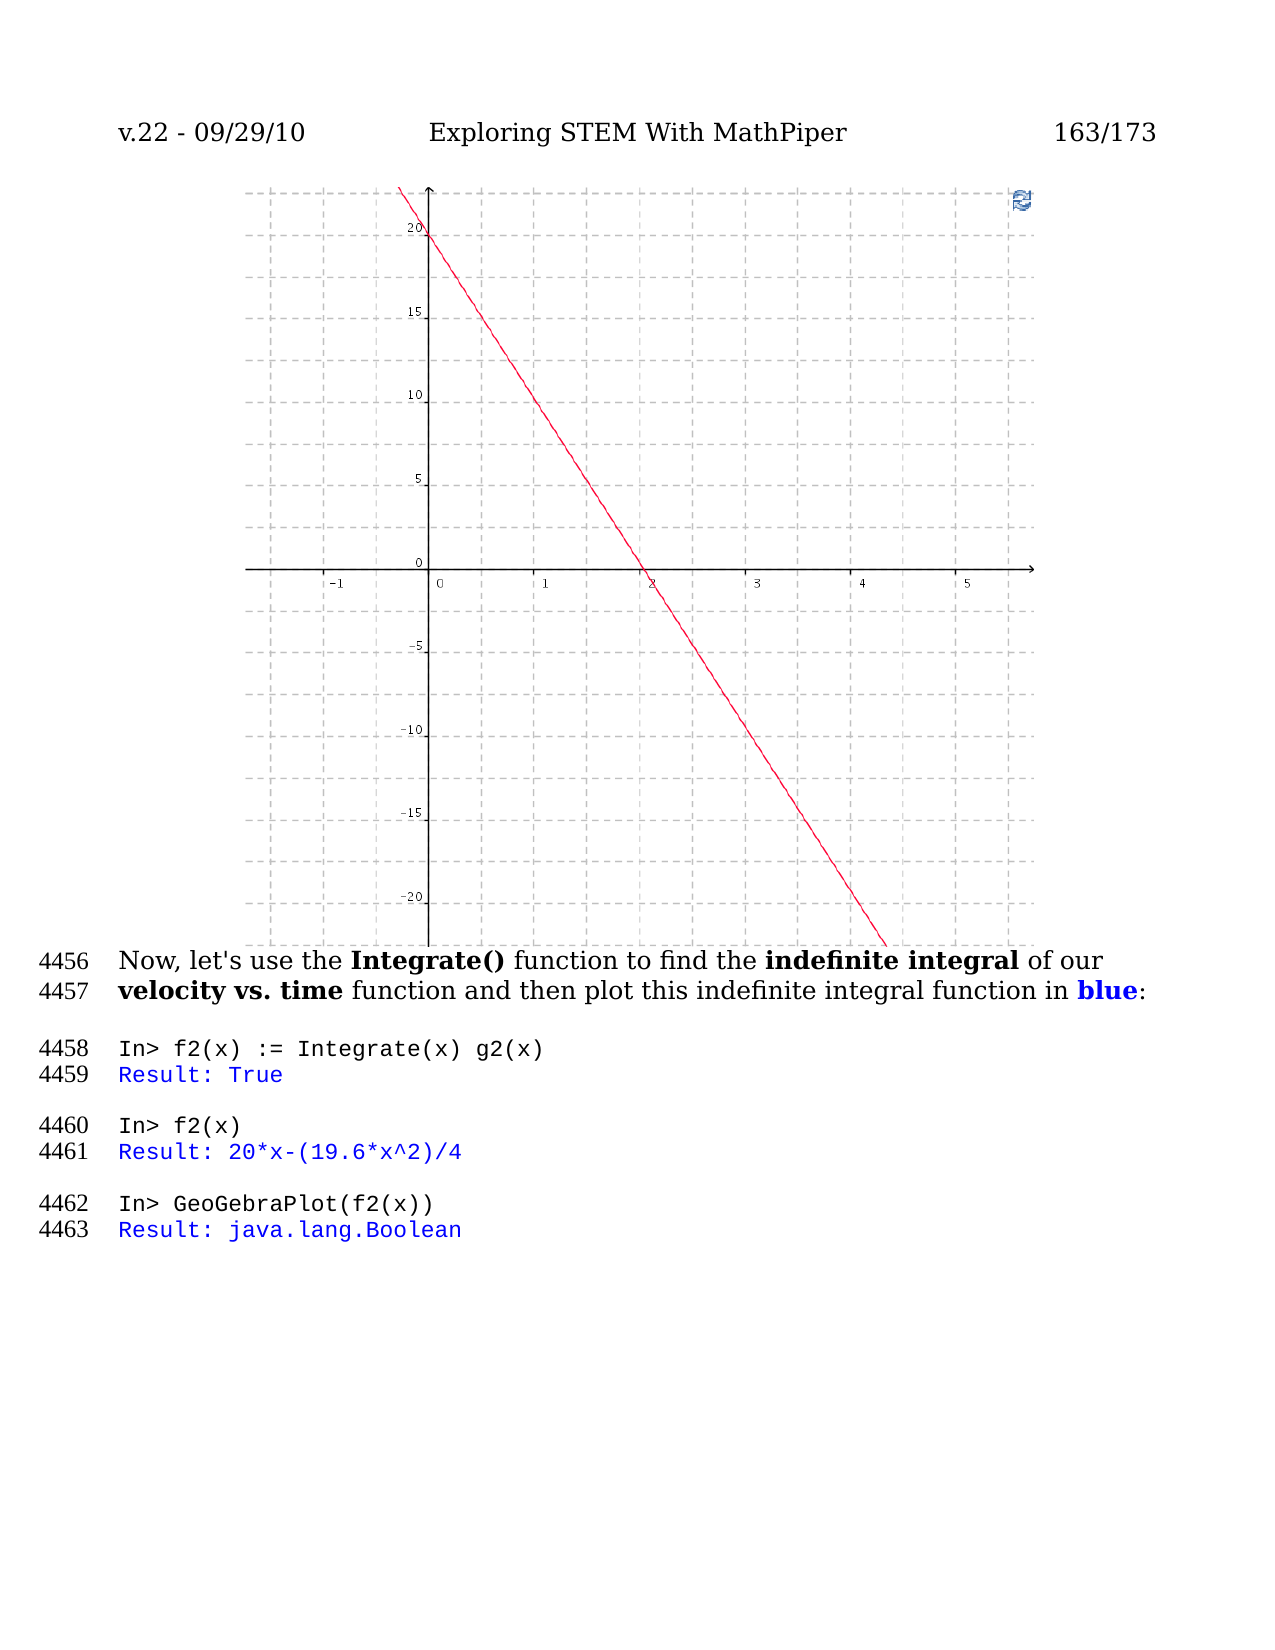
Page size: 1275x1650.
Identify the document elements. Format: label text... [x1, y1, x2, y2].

text In> f2(x) [118, 1115, 1157, 1141]
text Now, let's use the Integrate() function to find the indefinite integral of our velocity vs. time function and then plot this indefinite integral function in blue: [118, 882, 1157, 1005]
text In> f2(x) := Integrate(x) g2(x) [118, 1037, 1157, 1063]
text Result: java.lang.Boolean [118, 1218, 1157, 1244]
picture [245, 187, 1034, 947]
text In> GeoGebraPlot(f2(x)) [118, 1193, 1157, 1218]
text Result: True [118, 1063, 1157, 1089]
text Result: 20*x-(19.6*x^2)/4 [118, 1141, 1157, 1167]
